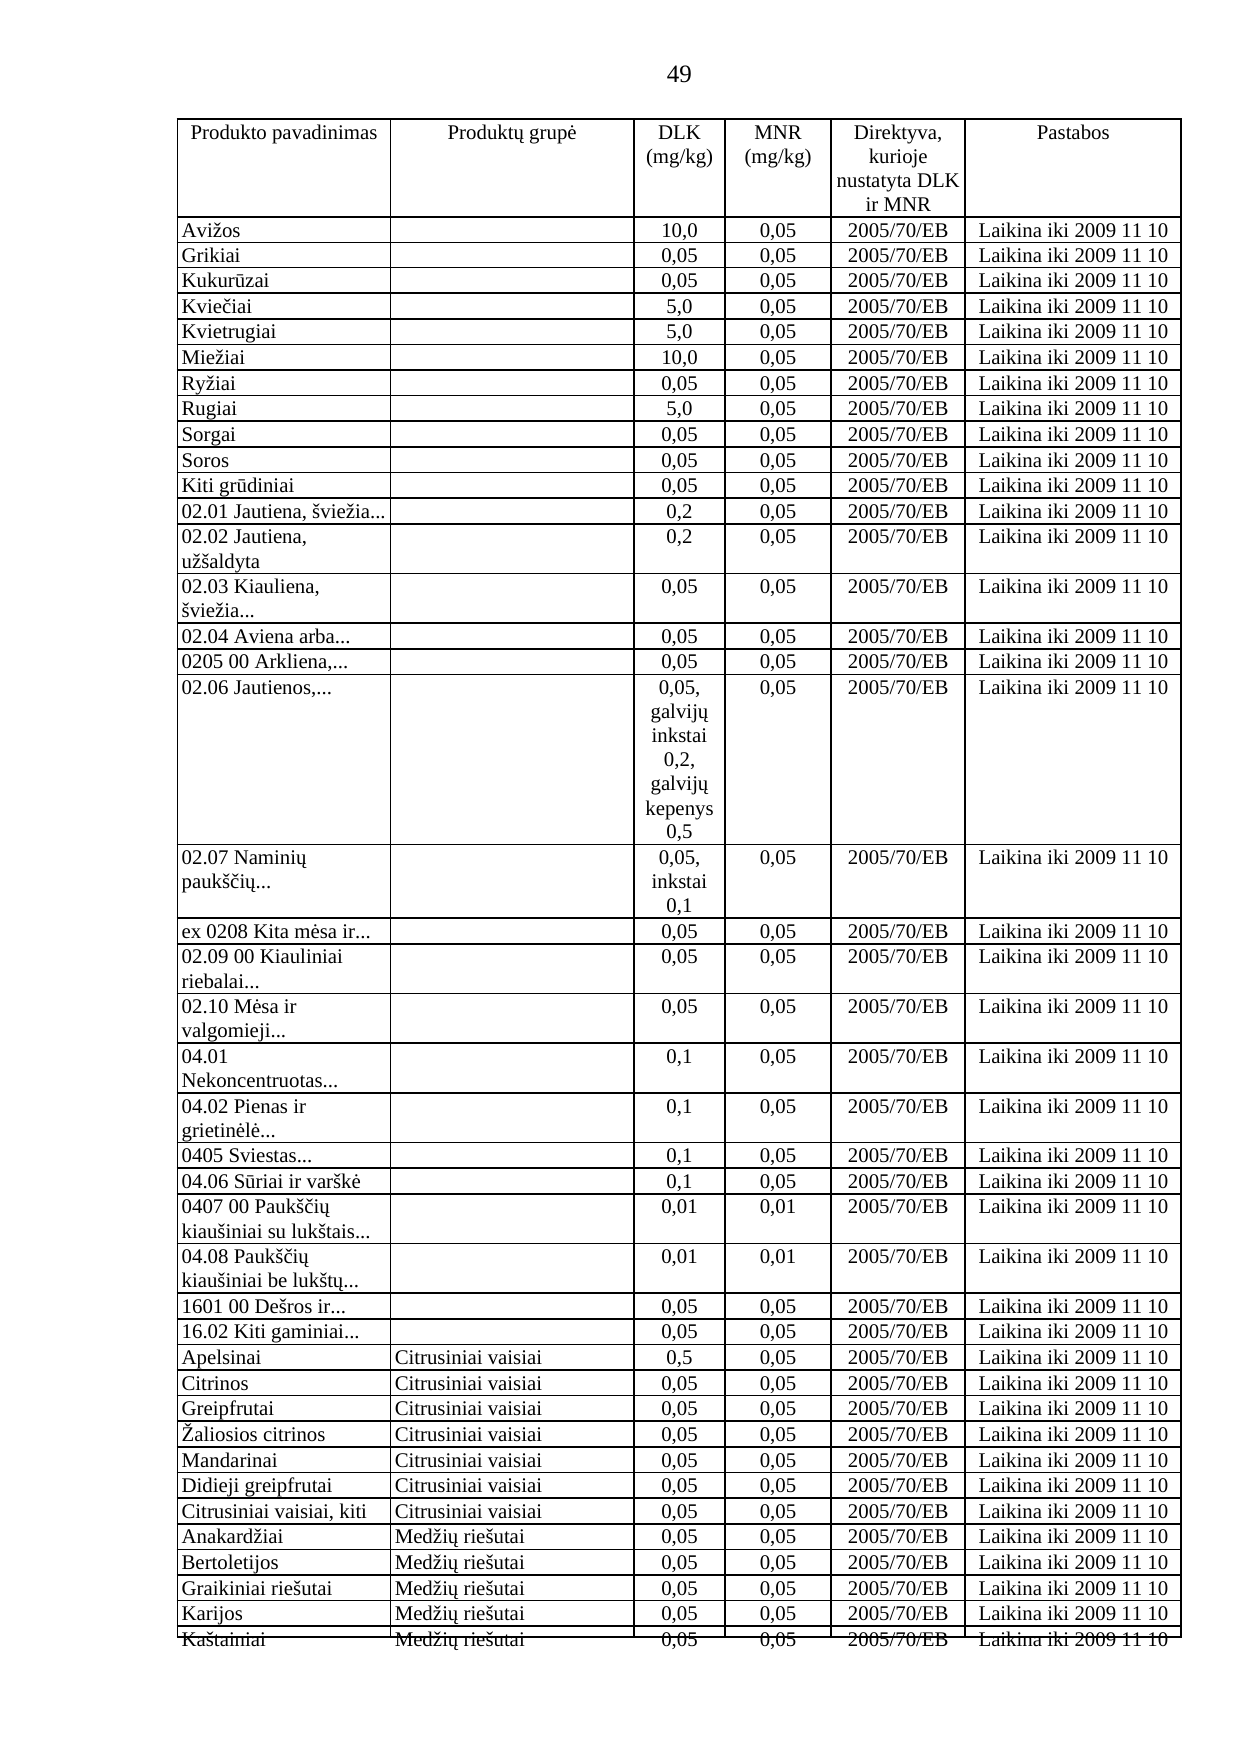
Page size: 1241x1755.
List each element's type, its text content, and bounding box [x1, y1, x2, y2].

table_cell 0,2 [635, 525, 724, 573]
table_cell 0,05 [726, 525, 830, 573]
table_cell [629, 243, 633, 267]
table_cell [391, 845, 633, 917]
table_cell [629, 422, 633, 446]
table_cell 0,1 [635, 1044, 724, 1092]
table_cell [629, 499, 633, 523]
table_cell Laikina iki 2009 11 10 [966, 1195, 1180, 1243]
table_cell [629, 624, 633, 648]
table_cell [629, 650, 633, 673]
table_cell 2005/70/EB [832, 1195, 964, 1243]
table_cell [629, 396, 633, 420]
table_cell [391, 574, 633, 622]
table_cell [629, 371, 633, 395]
table_cell [629, 218, 633, 242]
table_cell 0,01 [635, 1244, 724, 1292]
table_cell 0,05 [726, 845, 830, 917]
table_cell Laikina iki 2009 11 10 [966, 1094, 1180, 1142]
table_header Produkto pavadinimas [178, 120, 390, 216]
table_cell [391, 525, 633, 573]
table_cell Laikina iki 2009 11 10 [966, 574, 1180, 622]
table_cell [391, 1094, 633, 1142]
table_cell Laikina iki 2009 11 10 [966, 525, 1180, 573]
table_cell [629, 448, 633, 472]
table_cell 0,05 [635, 994, 724, 1042]
table_cell [391, 994, 633, 1042]
table_cell 2005/70/EB [832, 945, 964, 993]
table_cell 02.07 Naminių paukščių... [178, 845, 390, 917]
table_cell Laikina iki 2009 11 10 [966, 845, 1180, 917]
table_cell 2005/70/EB [832, 1094, 964, 1142]
table_cell [629, 919, 633, 943]
table_cell [629, 1143, 633, 1167]
table_cell 0,05 [635, 574, 724, 622]
table_cell 0,05 [726, 1094, 830, 1142]
table_cell [629, 1320, 633, 1343]
table_cell 0,05 [726, 994, 830, 1042]
table_header Produktų grupė [391, 120, 633, 216]
table_cell Laikina iki 2009 11 10 [966, 994, 1180, 1042]
table_cell [629, 268, 633, 292]
table_cell [391, 945, 633, 993]
table_cell [391, 1044, 633, 1092]
table_cell 2005/70/EB [832, 525, 964, 573]
table_cell 0,01 [726, 1244, 830, 1292]
table_header DLK (mg/kg) [635, 120, 724, 216]
table_cell 0,01 [726, 1195, 830, 1243]
table_cell 2005/70/EB [832, 1044, 964, 1092]
table_cell 0,01 [635, 1195, 724, 1243]
table_cell 0,05 [635, 945, 724, 993]
table_cell [391, 1195, 633, 1243]
table_cell 02.06 Jautienos,... [178, 675, 390, 843]
table_cell Laikina iki 2009 11 10 [966, 1044, 1180, 1092]
table_cell Laikina iki 2009 11 10 [966, 1244, 1180, 1292]
table_cell [391, 675, 633, 843]
table_cell 0,05 [726, 945, 830, 993]
table_cell 2005/70/EB [832, 574, 964, 622]
table_cell 2005/70/EB [832, 1244, 964, 1292]
table_cell [629, 1169, 633, 1193]
table_cell [629, 1294, 633, 1318]
table_header Pastabos [966, 120, 1180, 216]
table_cell 0,05 [726, 675, 830, 843]
table_cell [391, 1244, 633, 1292]
table_header MNR (mg/kg) [726, 120, 830, 216]
table_cell [629, 345, 633, 369]
table_cell 2005/70/EB [832, 994, 964, 1042]
table_cell 2005/70/EB [832, 845, 964, 917]
table_cell [629, 294, 633, 318]
table_cell 0,05 [726, 1044, 830, 1092]
table_cell Laikina iki 2009 11 10 [966, 675, 1180, 843]
table_cell [629, 320, 633, 343]
table_cell 2005/70/EB [832, 675, 964, 843]
table_cell 0,1 [635, 1094, 724, 1142]
table_cell Laikina iki 2009 11 10 [966, 945, 1180, 993]
table_cell 0,05 [726, 574, 830, 622]
table_cell [629, 473, 633, 497]
